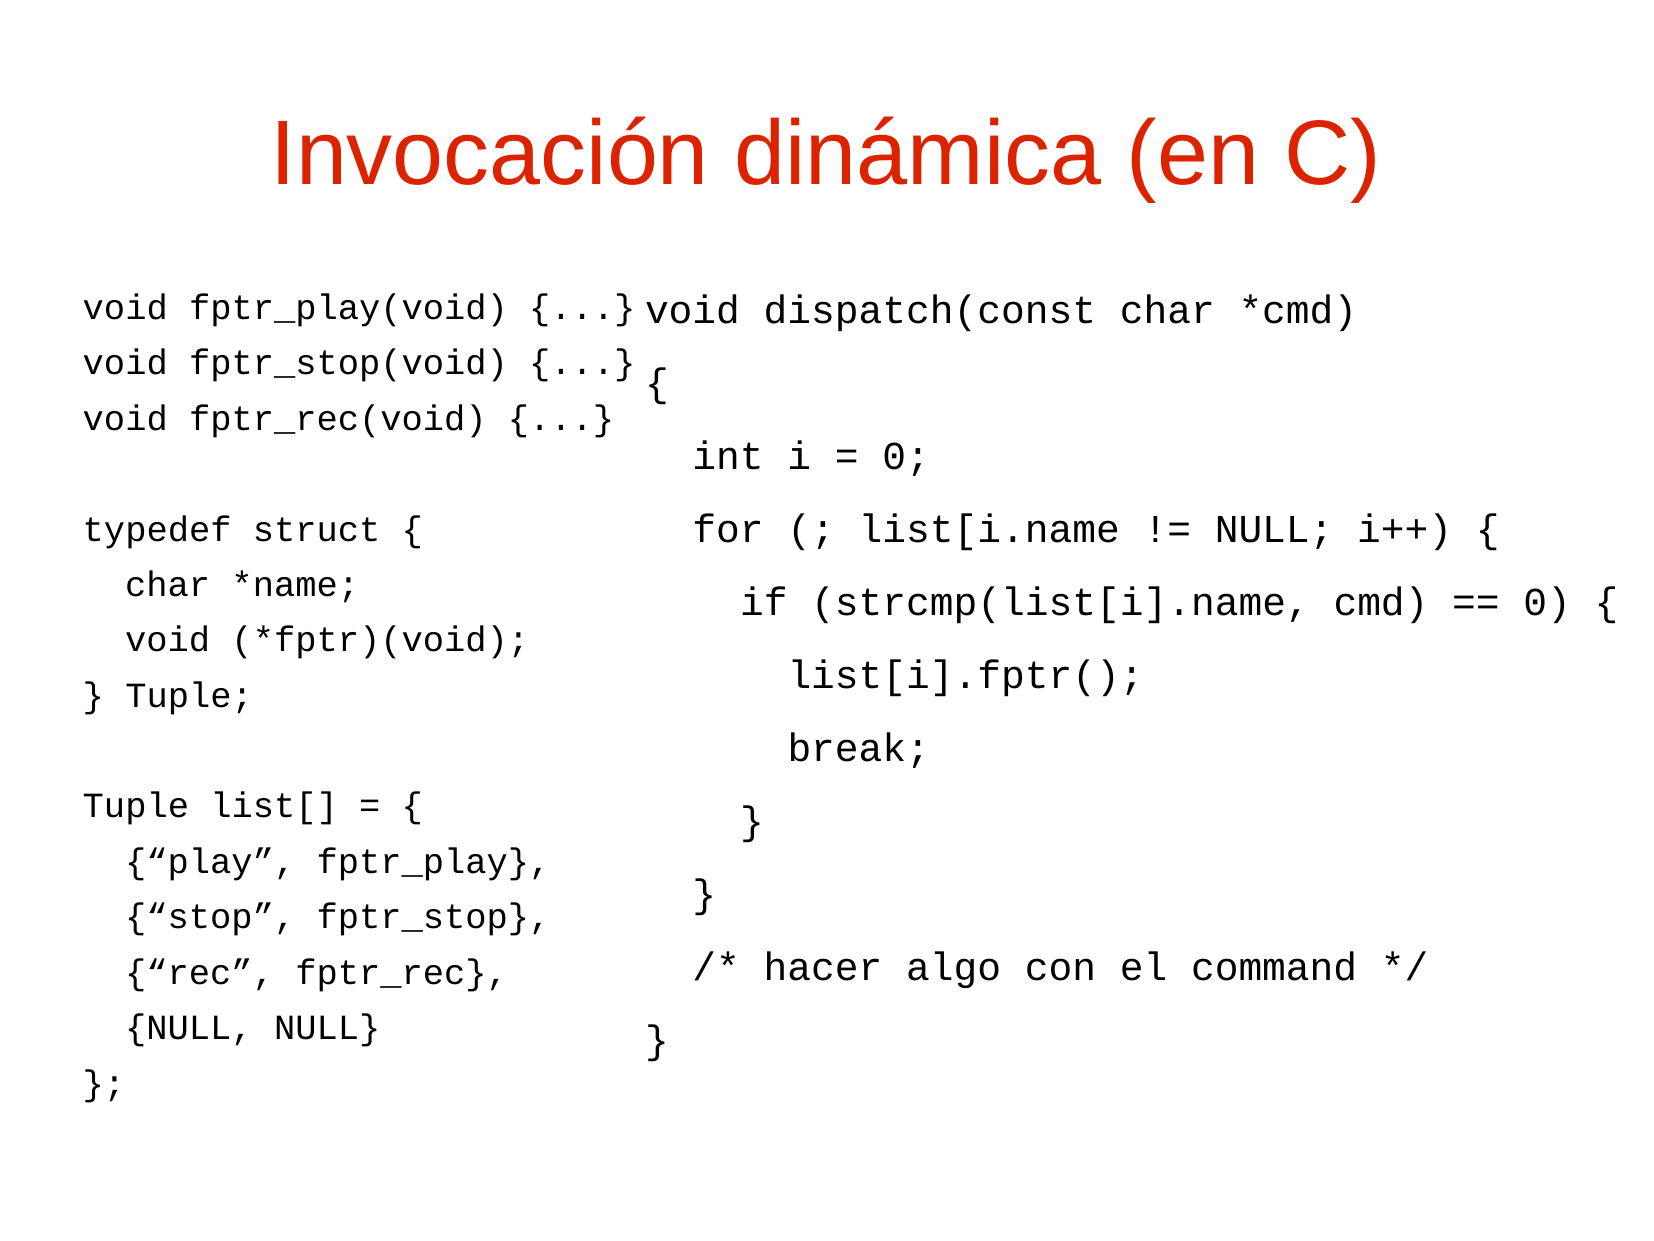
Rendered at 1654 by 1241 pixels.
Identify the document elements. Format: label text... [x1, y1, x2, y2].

title Invocación dinámica (en C) [82, 49, 1571, 257]
list void dispatch(const char *cmd) { int i = 0; for (; list[i.name != NULL; i++) { if (strcmp(list[i].name, cmd) == 0) { list[i].fptr(); break; } } /* hacer algo con el command */ } [645, 290, 1636, 1109]
list void fptr_play(void) {...} void fptr_stop(void) {...} void fptr_rec(void) {...} typedef struct { char *name; void (*fptr)(void); } Tuple; Tuple list[] = { {“play”, fptr_play}, {“stop”, fptr_stop}, {“rec”, fptr_rec}, {NULL, NULL} }; [82, 290, 645, 1109]
